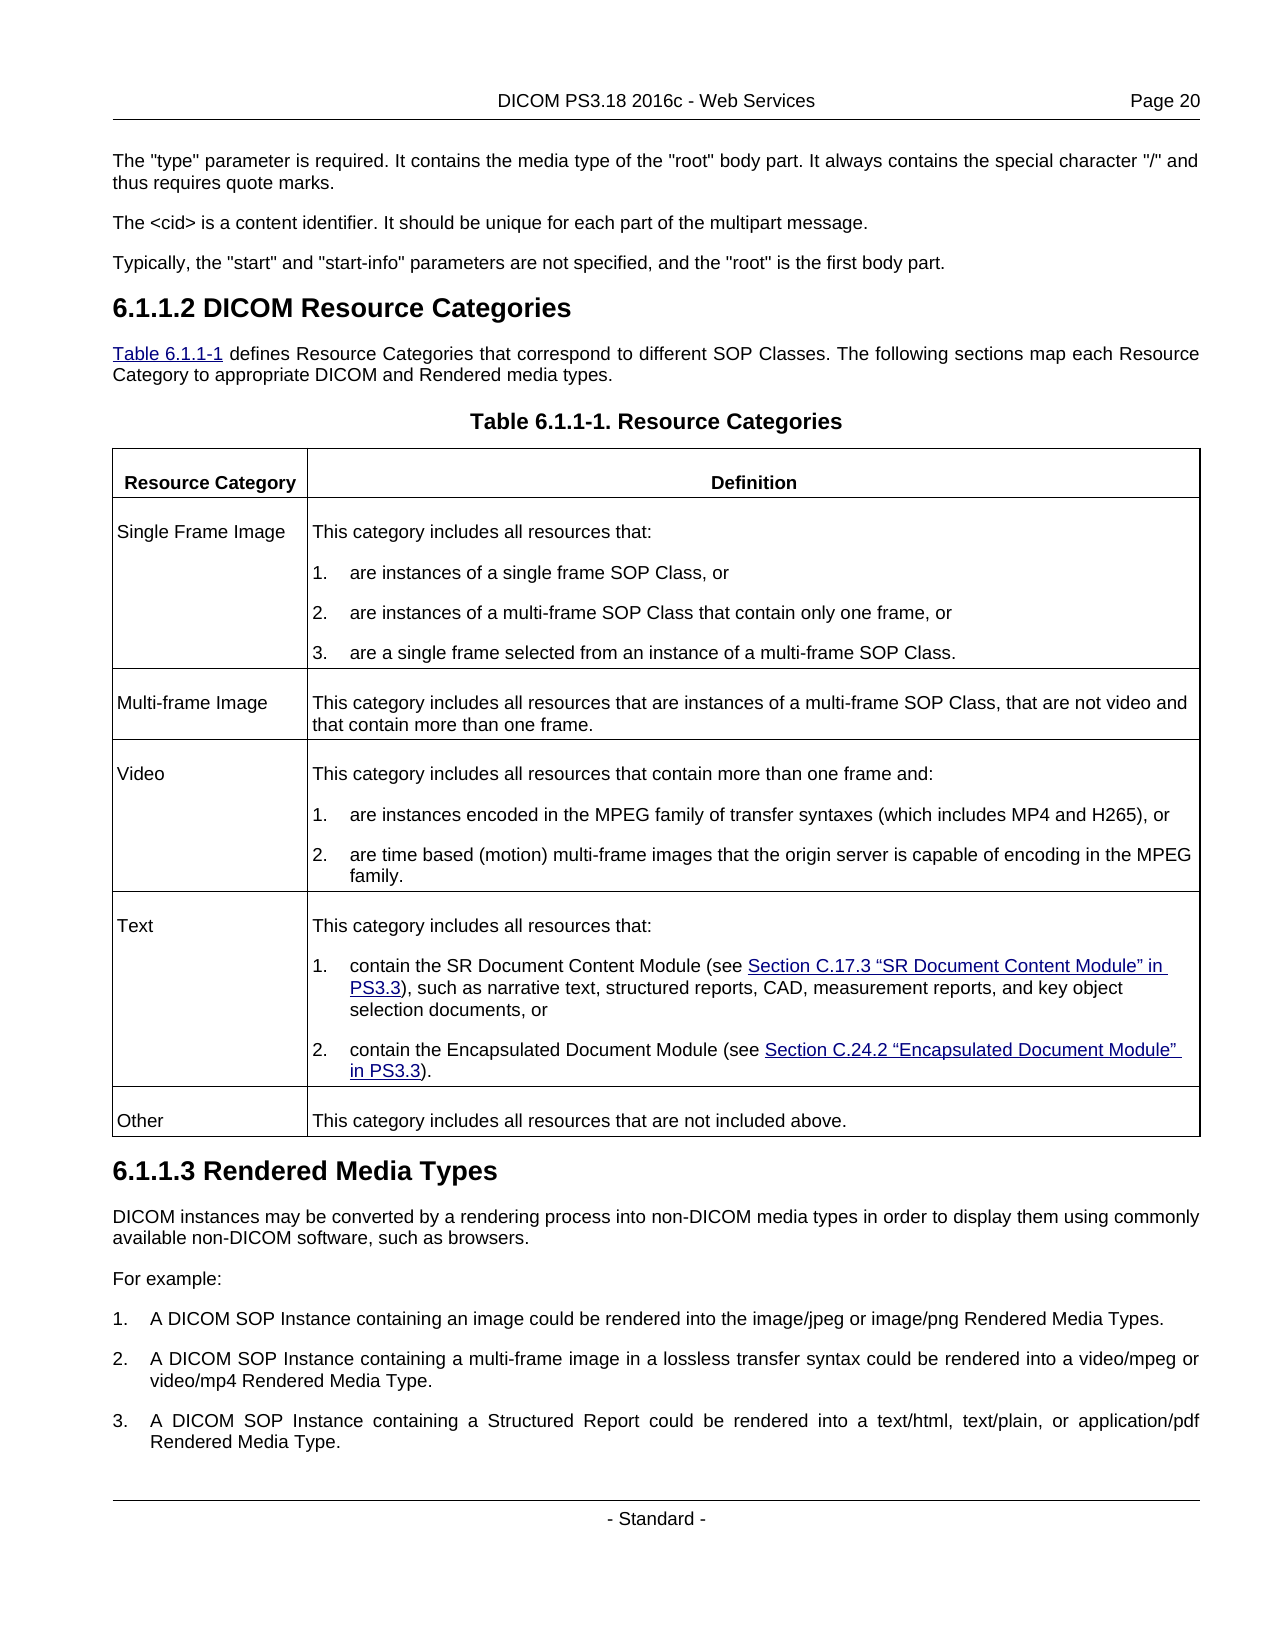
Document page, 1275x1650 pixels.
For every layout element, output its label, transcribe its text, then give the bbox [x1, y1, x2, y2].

table_cell Text [113, 892, 307, 1086]
table_cell This category includes all resources that contain more than one frame and: are instances encoded in the MPEG family of transfer syntaxes (which includes MP4 and H265), or are time based (motion) multi-frame images that the origin server is capable of encoding in the MPEG family. [308, 740, 1199, 891]
table_cell This category includes all resources that are instances of a multi-frame SOP Class, that are not video and that contain more than one frame. [308, 669, 1199, 739]
text 6.1.1.2 DICOM Resource Categories [112, 292, 1200, 324]
table_cell This category includes all resources that: contain the SR Document Content Module (see Section C.17.3 “SR Document Content Module” in PS3.3), such as narrative text, structured reports, CAD, measurement reports, and key object selection documents, or contain the Encapsulated Document Module (see Section C.24.2 “Encapsulated Document Module” in PS3.3). [308, 892, 1199, 1086]
text For example: [112, 1267, 1200, 1289]
table_cell Video [113, 740, 307, 891]
table_cell Single Frame Image [113, 498, 307, 668]
text The "type" parameter is required. It contains the media type of the "root" body part. It always contains the special character "/" and thus requires quote marks. [112, 150, 1200, 193]
text Table 6.1.1-1 defines Resource Categories that correspond to different SOP Classes. The following sections map each Resource Category to appropriate DICOM and Rendered media types. [112, 342, 1200, 386]
list A DICOM SOP Instance containing an image could be rendered into the image/jpeg or image/png Rendered Media Types. [112, 1308, 1200, 1329]
text 6.1.1.3 Rendered Media Types [112, 1155, 1200, 1187]
table_header Definition [308, 449, 1199, 497]
table_header Resource Category [113, 449, 307, 497]
text DICOM instances may be converted by a rendering process into non-DICOM media types in order to display them using commonly available non-DICOM software, such as browsers. [112, 1205, 1200, 1248]
list A DICOM SOP Instance containing a multi-frame image in a lossless transfer syntax could be rendered into a video/mpeg or video/mp4 Rendered Media Type. [112, 1348, 1200, 1391]
table_cell Other [113, 1087, 307, 1136]
text The <cid> is a content identifier. It should be unique for each part of the multipart message. [112, 212, 1200, 233]
text Table 6.1.1-1. Resource Categories [112, 408, 1200, 434]
text Typically, the "start" and "start-info" parameters are not specified, and the "root" is the first body part. [112, 252, 1200, 274]
table_cell Multi-frame Image [113, 669, 307, 739]
table_cell This category includes all resources that are not included above. [308, 1087, 1199, 1136]
list A DICOM SOP Instance containing a Structured Report could be rendered into a text/html, text/plain, or application/pdf Rendered Media Type. [112, 1410, 1200, 1453]
table_cell This category includes all resources that: are instances of a single frame SOP Class, or are instances of a multi-frame SOP Class that contain only one frame, or are a single frame selected from an instance of a multi-frame SOP Class. [308, 498, 1199, 668]
